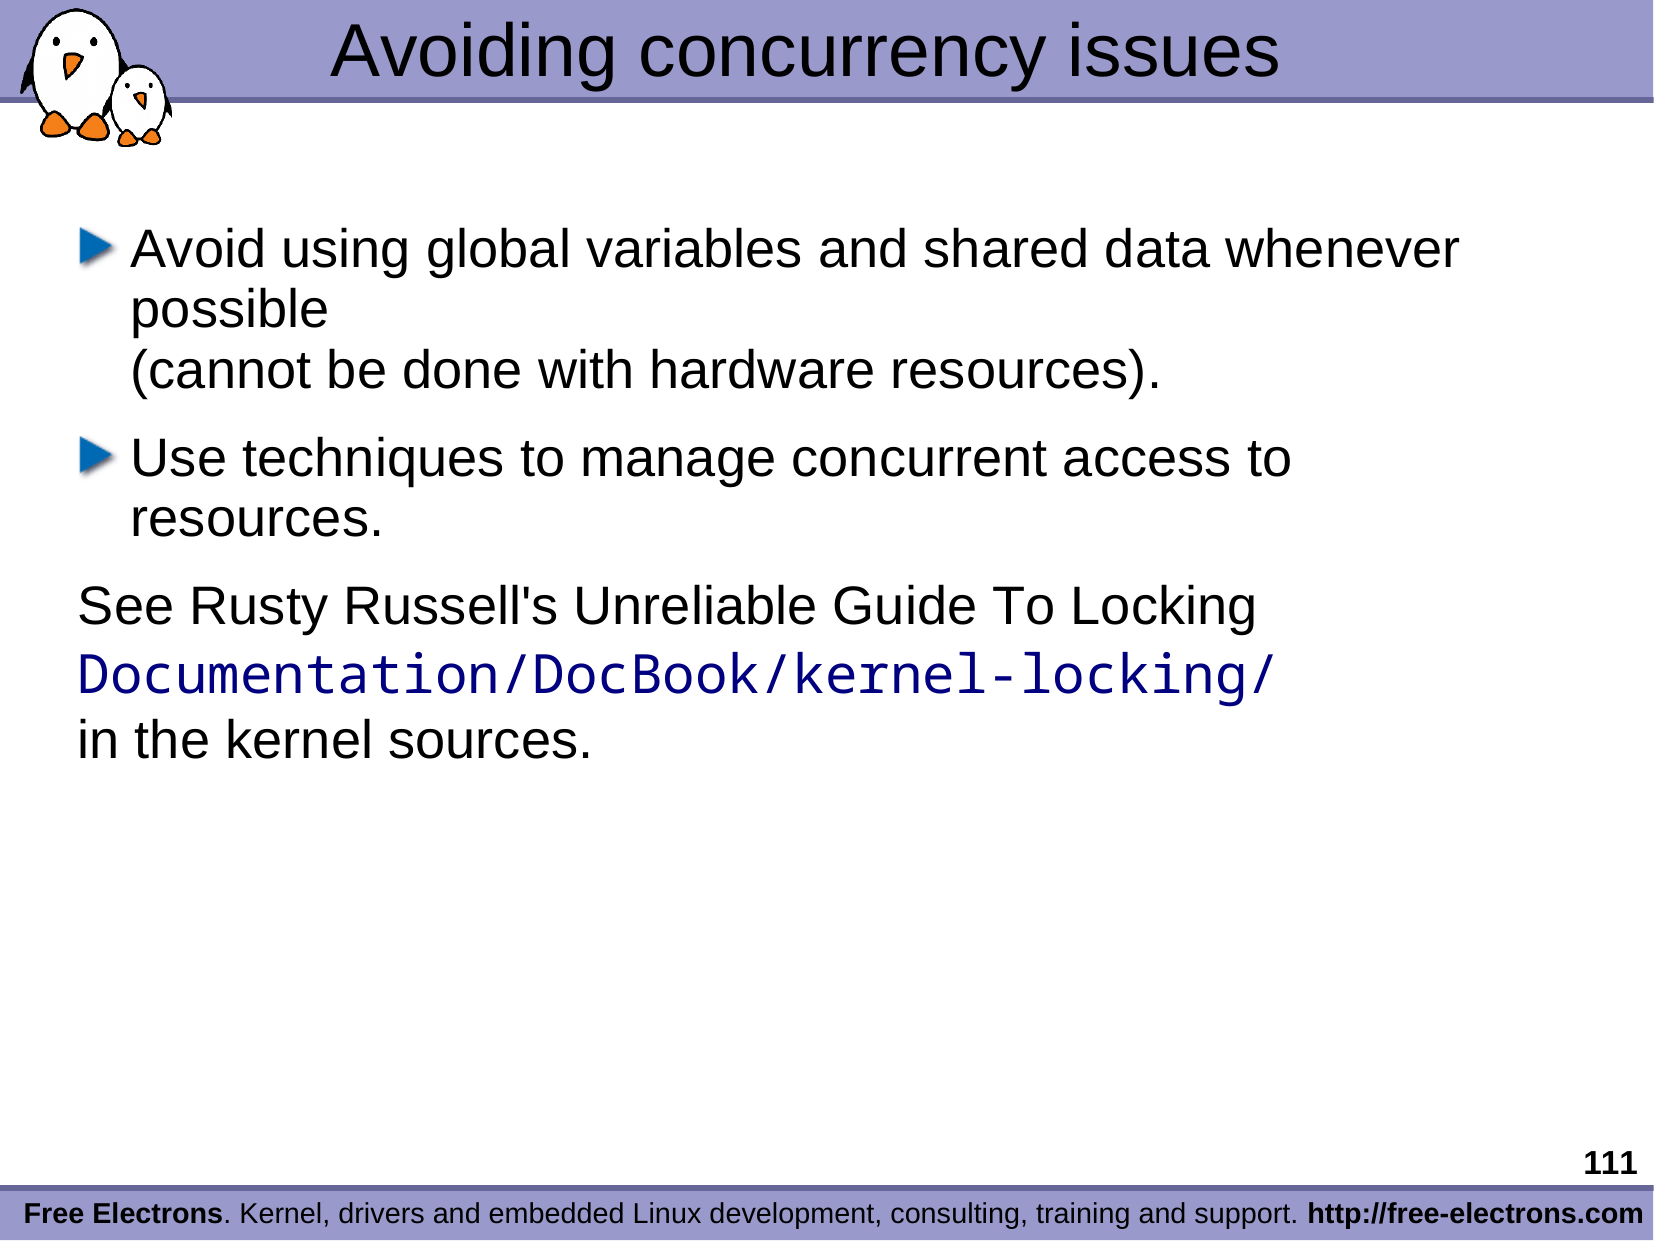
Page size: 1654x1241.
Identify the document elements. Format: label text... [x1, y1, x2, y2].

title Avoiding concurrency issues [60, 0, 1551, 102]
list Avoid using global variables and shared data whenever possible (cannot be done with hardware resources). Use techniques to manage concurrent access to resources. See Rusty Russell's Unreliable Guide To Locking Documentation/DocBook/kernel-locking/ in the kernel sources. [59, 218, 1559, 1069]
picture [20, 8, 172, 147]
